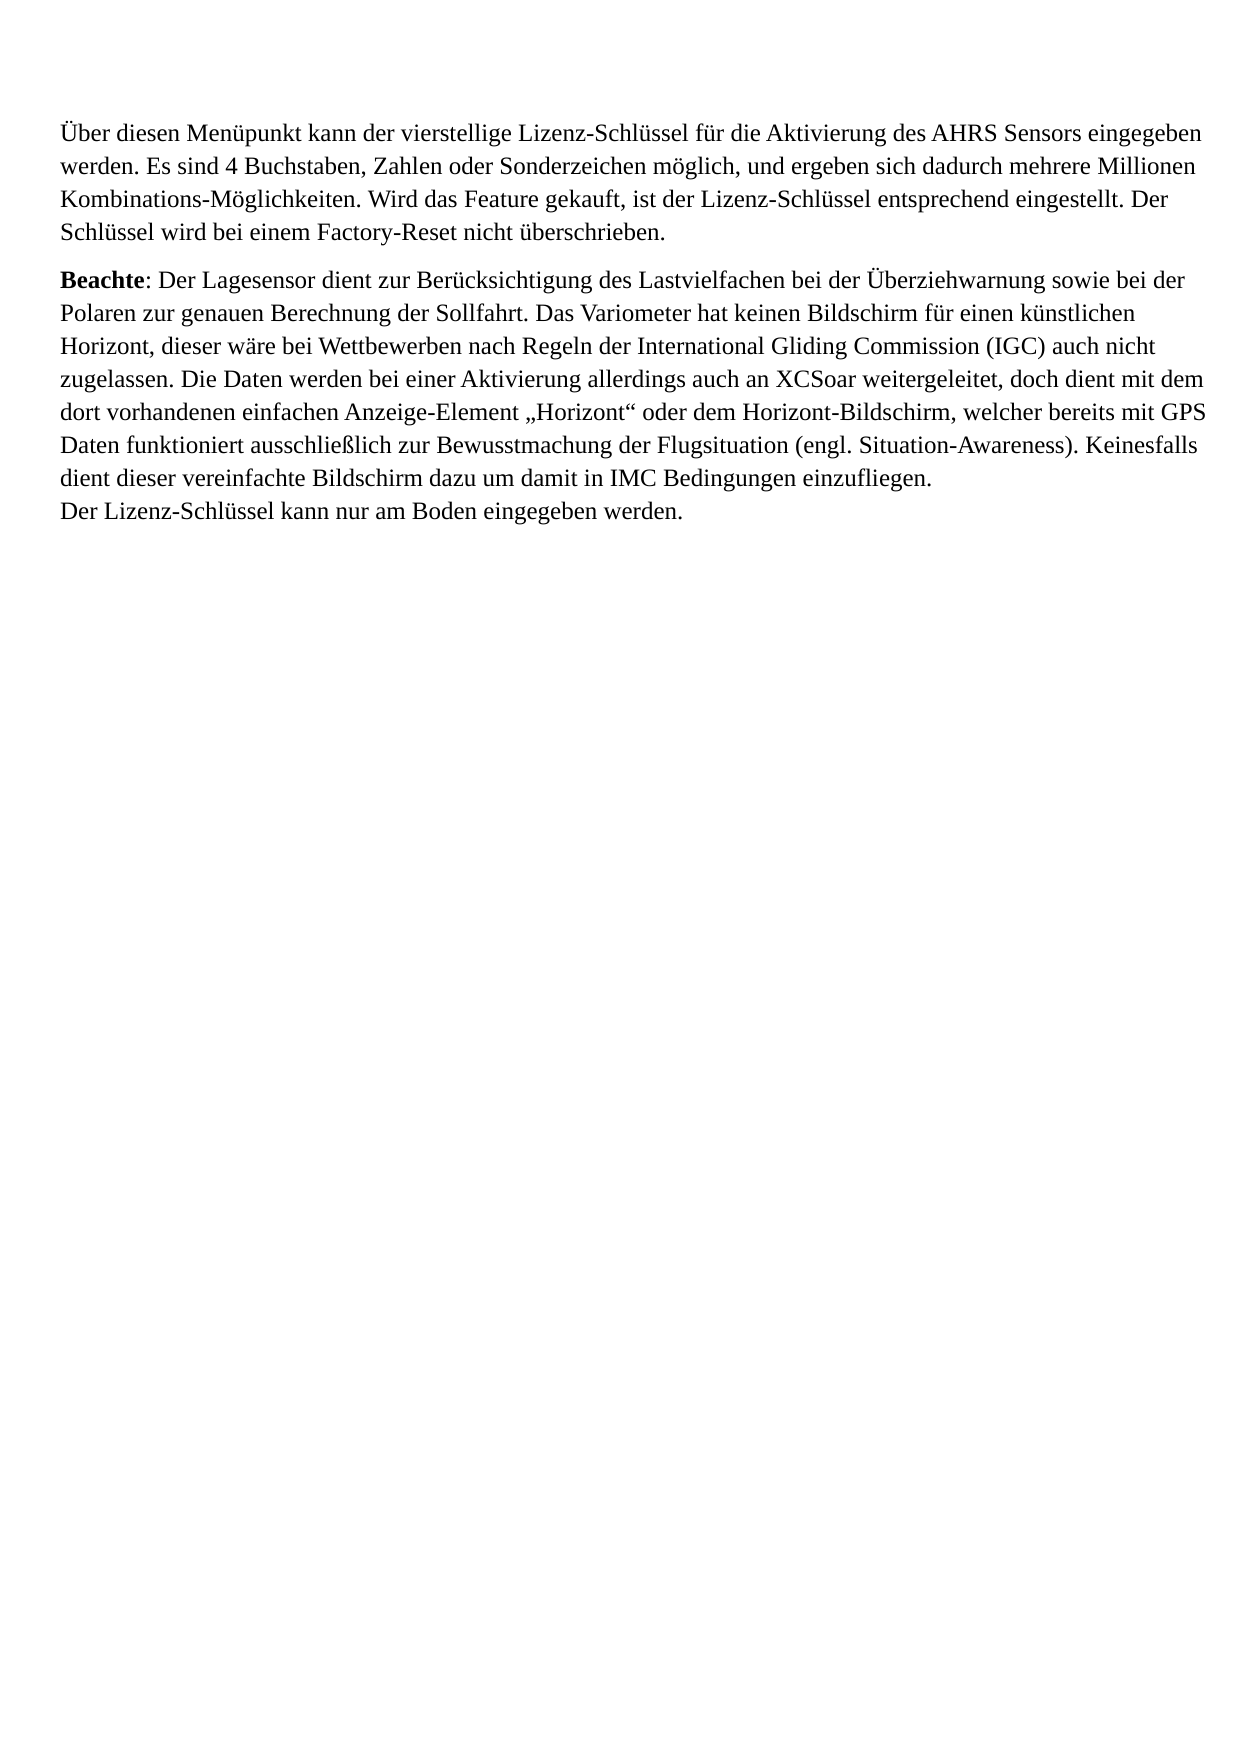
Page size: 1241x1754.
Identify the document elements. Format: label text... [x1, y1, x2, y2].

text Über diesen Menüpunkt kann der vierstellige Lizenz-Schlüssel für die Aktivierung des AHRS Sensors eingegeben werden. Es sind 4 Buchstaben, Zahlen oder Sonderzeichen möglich, und ergeben sich dadurch mehrere Millionen Kombinations-Möglichkeiten. Wird das Feature gekauft, ist der Lizenz-Schlüssel entsprechend eingestellt. Der Schlüssel wird bei einem Factory-Reset nicht überschrieben. [60, 118, 1207, 246]
text Beachte: Der Lagesensor dient zur Berücksichtigung des Lastvielfachen bei der Überziehwarnung sowie bei der Polaren zur genauen Berechnung der Sollfahrt. Das Variometer hat keinen Bildschirm für einen künstlichen Horizont, dieser wäre bei Wettbewerben nach Regeln der International Gliding Commission (IGC) auch nicht zugelassen. Die Daten werden bei einer Aktivierung allerdings auch an XCSoar weitergeleitet, doch dient mit dem dort vorhandenen einfachen Anzeige-Element „Horizont“ oder dem Horizont-Bildschirm, welcher bereits mit GPS Daten funktioniert ausschließlich zur Bewusstmachung der Flugsituation (engl. Situation-Awareness). Keinesfalls dient dieser vereinfachte Bildschirm dazu um damit in IMC Bedingungen einzufliegen. [60, 265, 1207, 492]
text Der Lizenz-Schlüssel kann nur am Boden eingegeben werden. [60, 496, 1207, 525]
